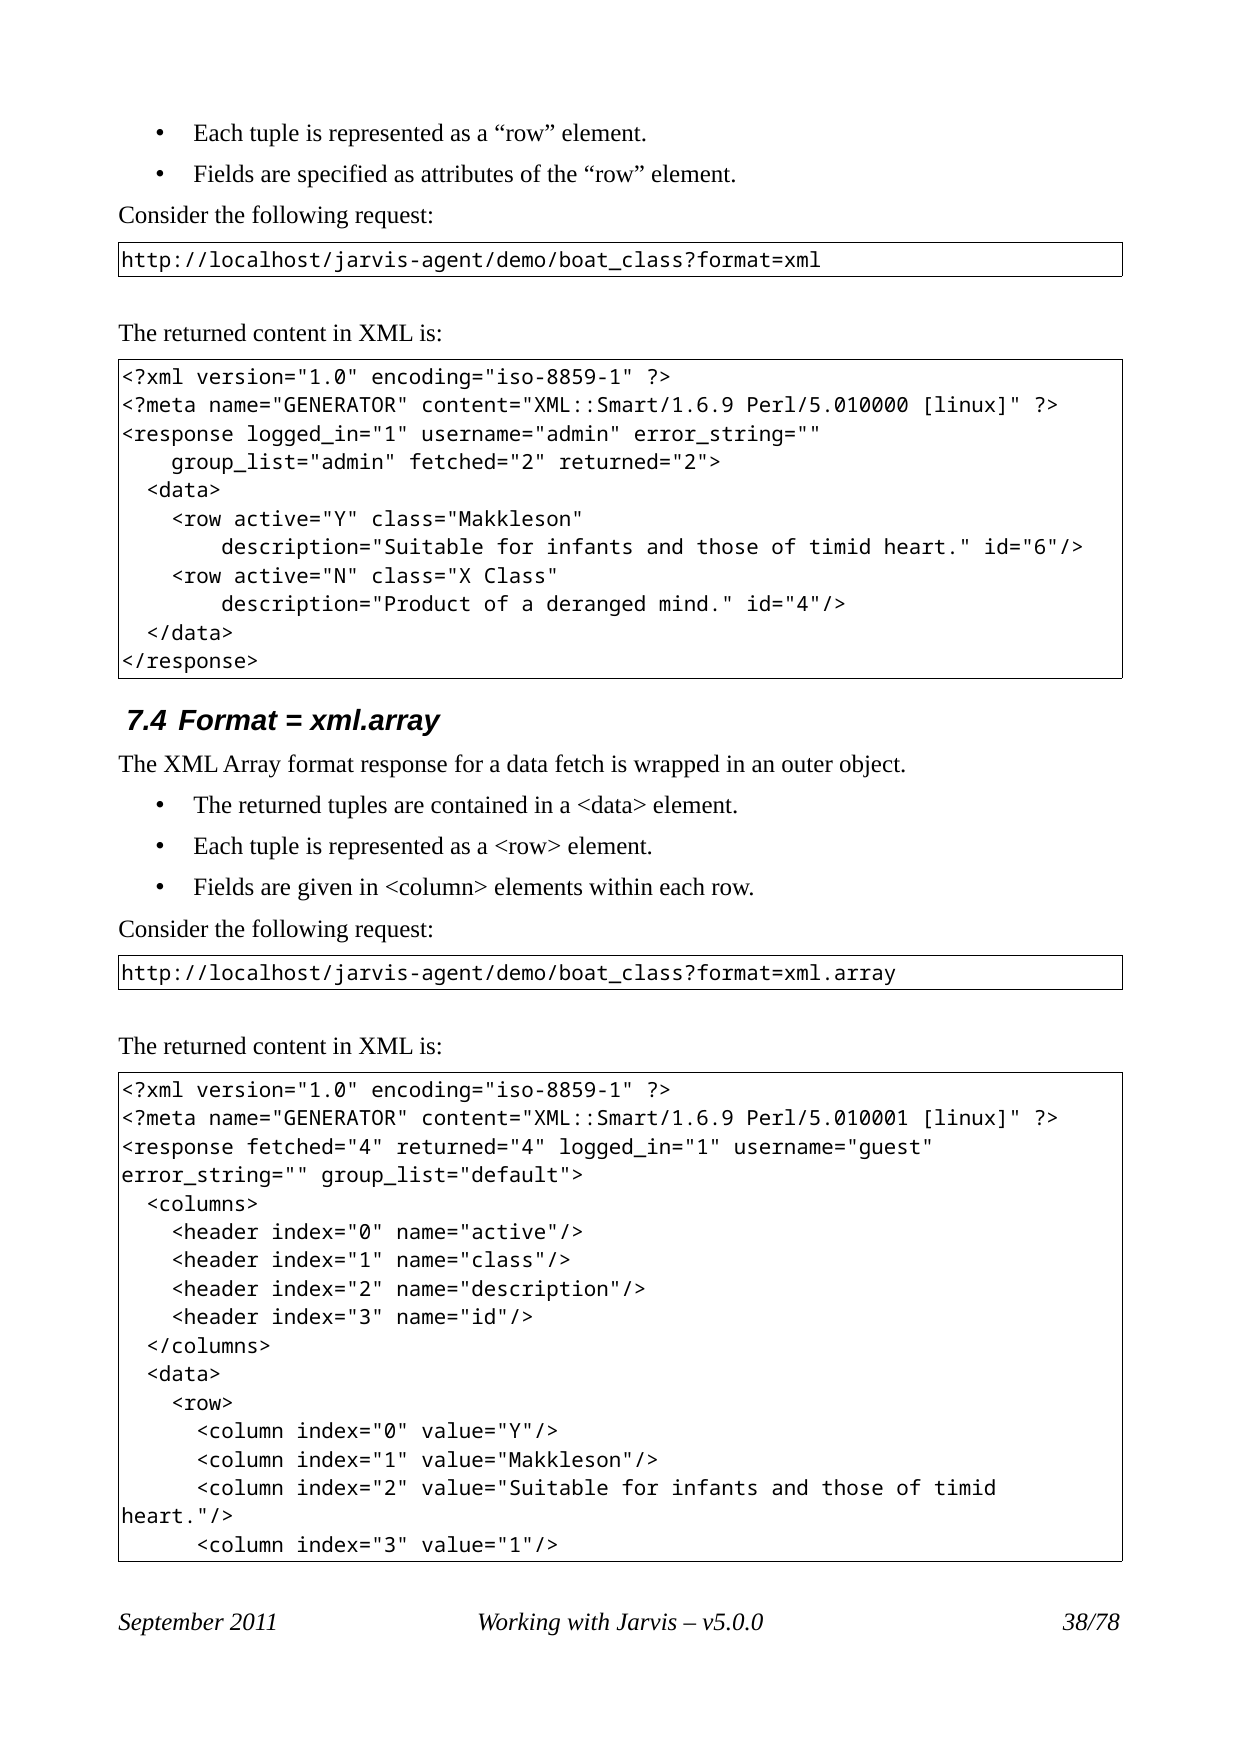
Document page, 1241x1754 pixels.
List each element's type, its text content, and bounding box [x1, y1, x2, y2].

text <?meta name="GENERATOR" content="XML::Smart/1.6.9 Perl/5.010000 [linux]" ?> [119, 387, 1122, 416]
subtitle Format = xml.array [118, 703, 1122, 736]
text description="Product of a deranged mind." id="4"/> [119, 586, 1122, 615]
list The returned tuples are contained in a <data> element. [156, 790, 1122, 819]
text <response fetched="4" returned="4" logged_in="1" username="guest" error_string="" group_list="default"> [119, 1129, 1122, 1186]
list Each tuple is represented as a “row” element. [156, 118, 1122, 147]
text description="Suitable for infants and those of timid heart." id="6"/> [119, 529, 1122, 558]
text <response logged_in="1" username="admin" error_string="" [119, 416, 1122, 444]
text <columns> [119, 1186, 1122, 1214]
text Consider the following request: [118, 201, 1122, 229]
text <column index="0" value="Y"/> [119, 1413, 1122, 1442]
text <row> [119, 1385, 1122, 1413]
text <column index="2" value="Suitable for infants and those of timid heart."/> [119, 1470, 1122, 1527]
text </columns> [119, 1328, 1122, 1356]
text <column index="1" value="Makkleson"/> [119, 1442, 1122, 1470]
text The returned content in XML is: [118, 1031, 1122, 1059]
text <data> [119, 473, 1122, 501]
text <row active="Y" class="Makkleson" [119, 501, 1122, 529]
text http://localhost/jarvis-agent/demo/boat_class?format=xml.array [119, 956, 1122, 989]
text <header index="1" name="class"/> [119, 1243, 1122, 1271]
text <header index="3" name="id"/> [119, 1299, 1122, 1328]
text group_list="admin" fetched="2" returned="2"> [119, 444, 1122, 473]
text <?xml version="1.0" encoding="iso-8859-1" ?> [119, 360, 1122, 387]
text The returned content in XML is: [118, 318, 1122, 346]
text <?meta name="GENERATOR" content="XML::Smart/1.6.9 Perl/5.010001 [linux]" ?> [119, 1100, 1122, 1129]
text <row active="N" class="X Class" [119, 558, 1122, 586]
text http://localhost/jarvis-agent/demo/boat_class?format=xml [119, 243, 1122, 276]
text <data> [119, 1356, 1122, 1385]
list Each tuple is represented as a <row> element. [156, 831, 1122, 860]
text The XML Array format response for a data fetch is wrapped in an outer object. [118, 749, 1122, 777]
text <header index="2" name="description"/> [119, 1271, 1122, 1299]
text <column index="3" value="1"/> [119, 1527, 1122, 1561]
text </response> [119, 643, 1122, 678]
text Consider the following request: [118, 914, 1122, 942]
text </data> [119, 615, 1122, 643]
list Fields are given in <column> elements within each row. [156, 872, 1122, 901]
list Fields are specified as attributes of the “row” element. [156, 159, 1122, 188]
text <header index="0" name="active"/> [119, 1214, 1122, 1243]
text <?xml version="1.0" encoding="iso-8859-1" ?> [119, 1073, 1122, 1100]
